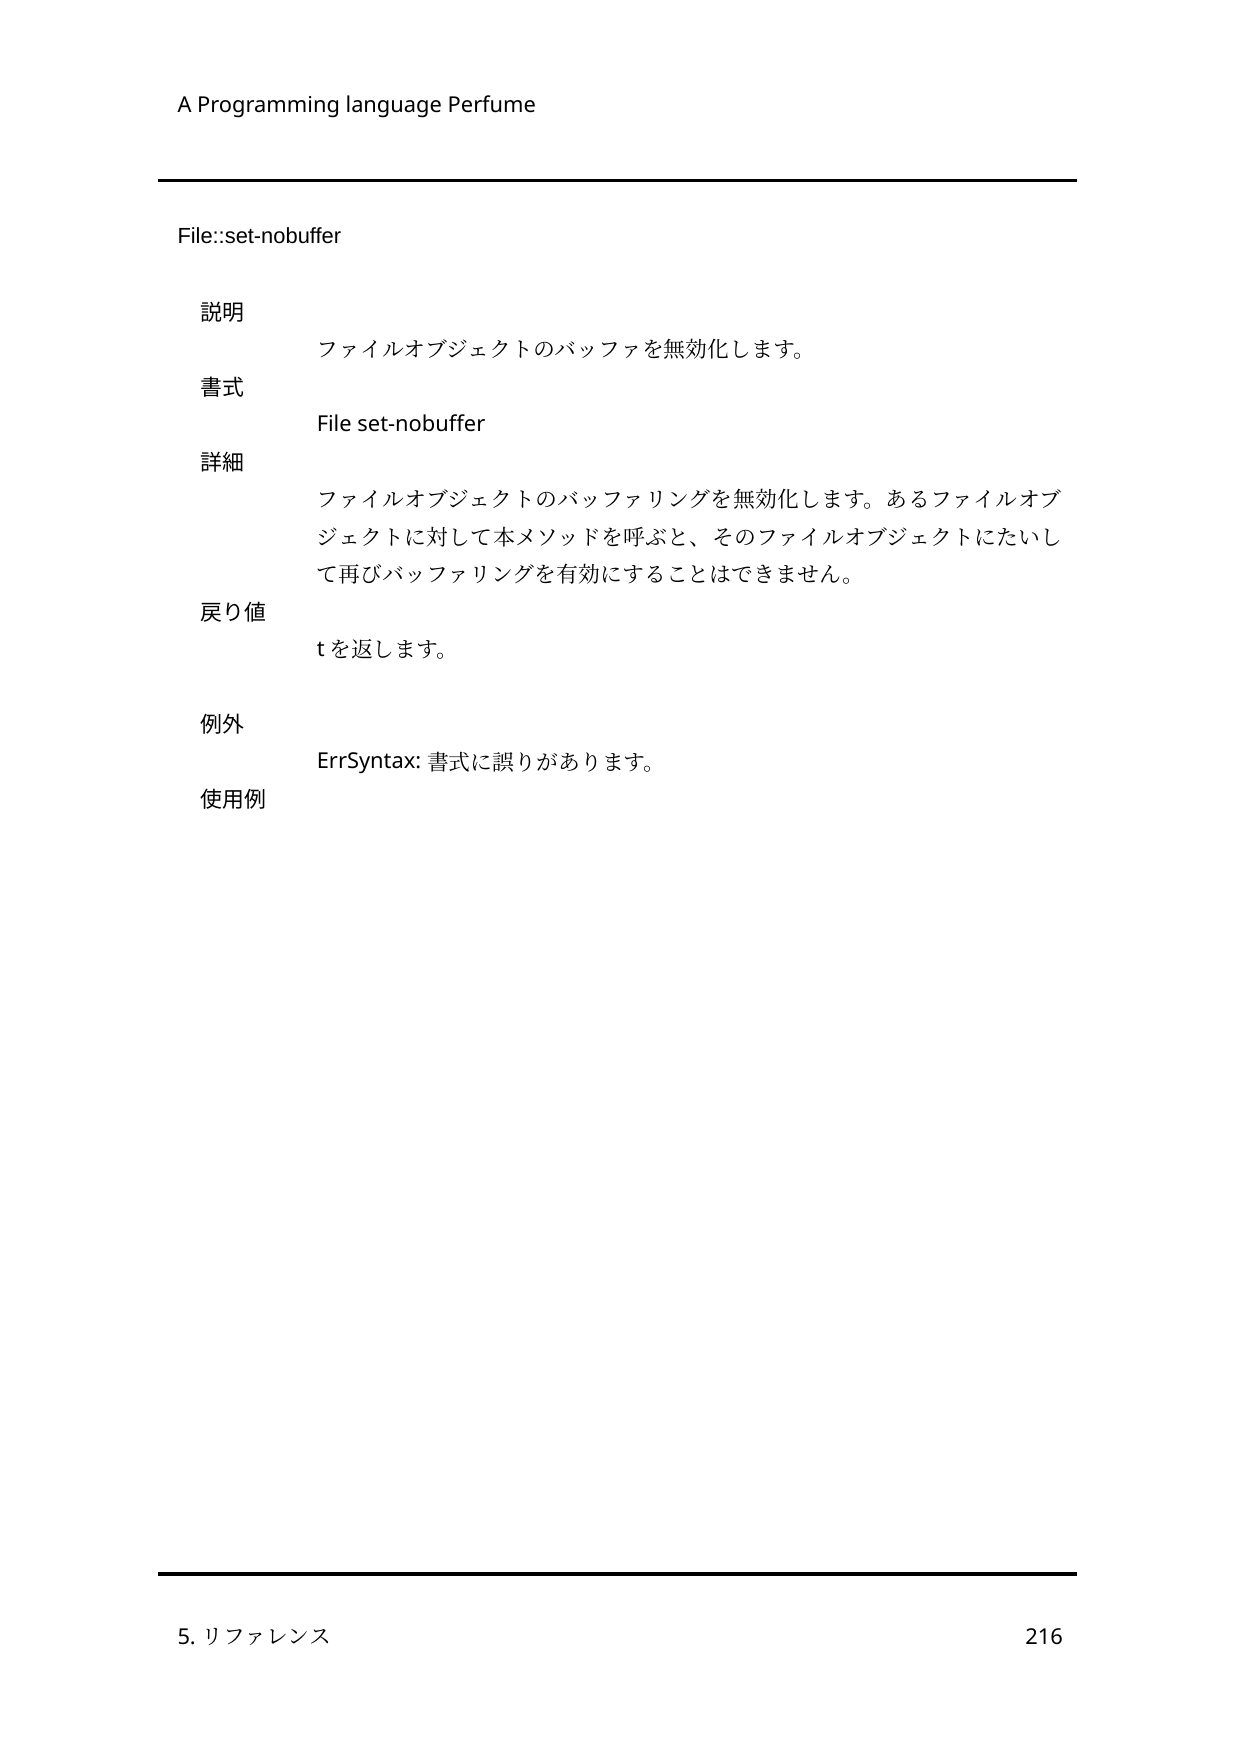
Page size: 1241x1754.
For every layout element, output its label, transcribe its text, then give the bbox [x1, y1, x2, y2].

table_cell tを返します。 [317, 592, 1063, 679]
subtitle File::set-nobuffer [177, 217, 1063, 254]
table_cell 例外 [200, 679, 317, 779]
table_header ファイルオブジェクトのバッファを無効化します。 [317, 292, 1063, 367]
table_cell ErrSyntax: 書式に誤りがあります。 [317, 679, 1063, 779]
table_cell 詳細 [200, 442, 317, 592]
table_header 説明 [200, 292, 317, 367]
table_cell 書式 [200, 367, 317, 442]
table_cell File set-nobuffer [317, 367, 1063, 442]
table_cell [317, 779, 1063, 854]
table_cell ファイルオブジェクトのバッファリングを無効化します。あるファイルオブジェクトに対して本メソッドを呼ぶと、そのファイルオブジェクトにたいして再びバッファリングを有効にすることはできません。 [317, 442, 1063, 592]
table_cell 戻り値 [200, 592, 317, 679]
table_cell 使用例 [200, 779, 317, 854]
